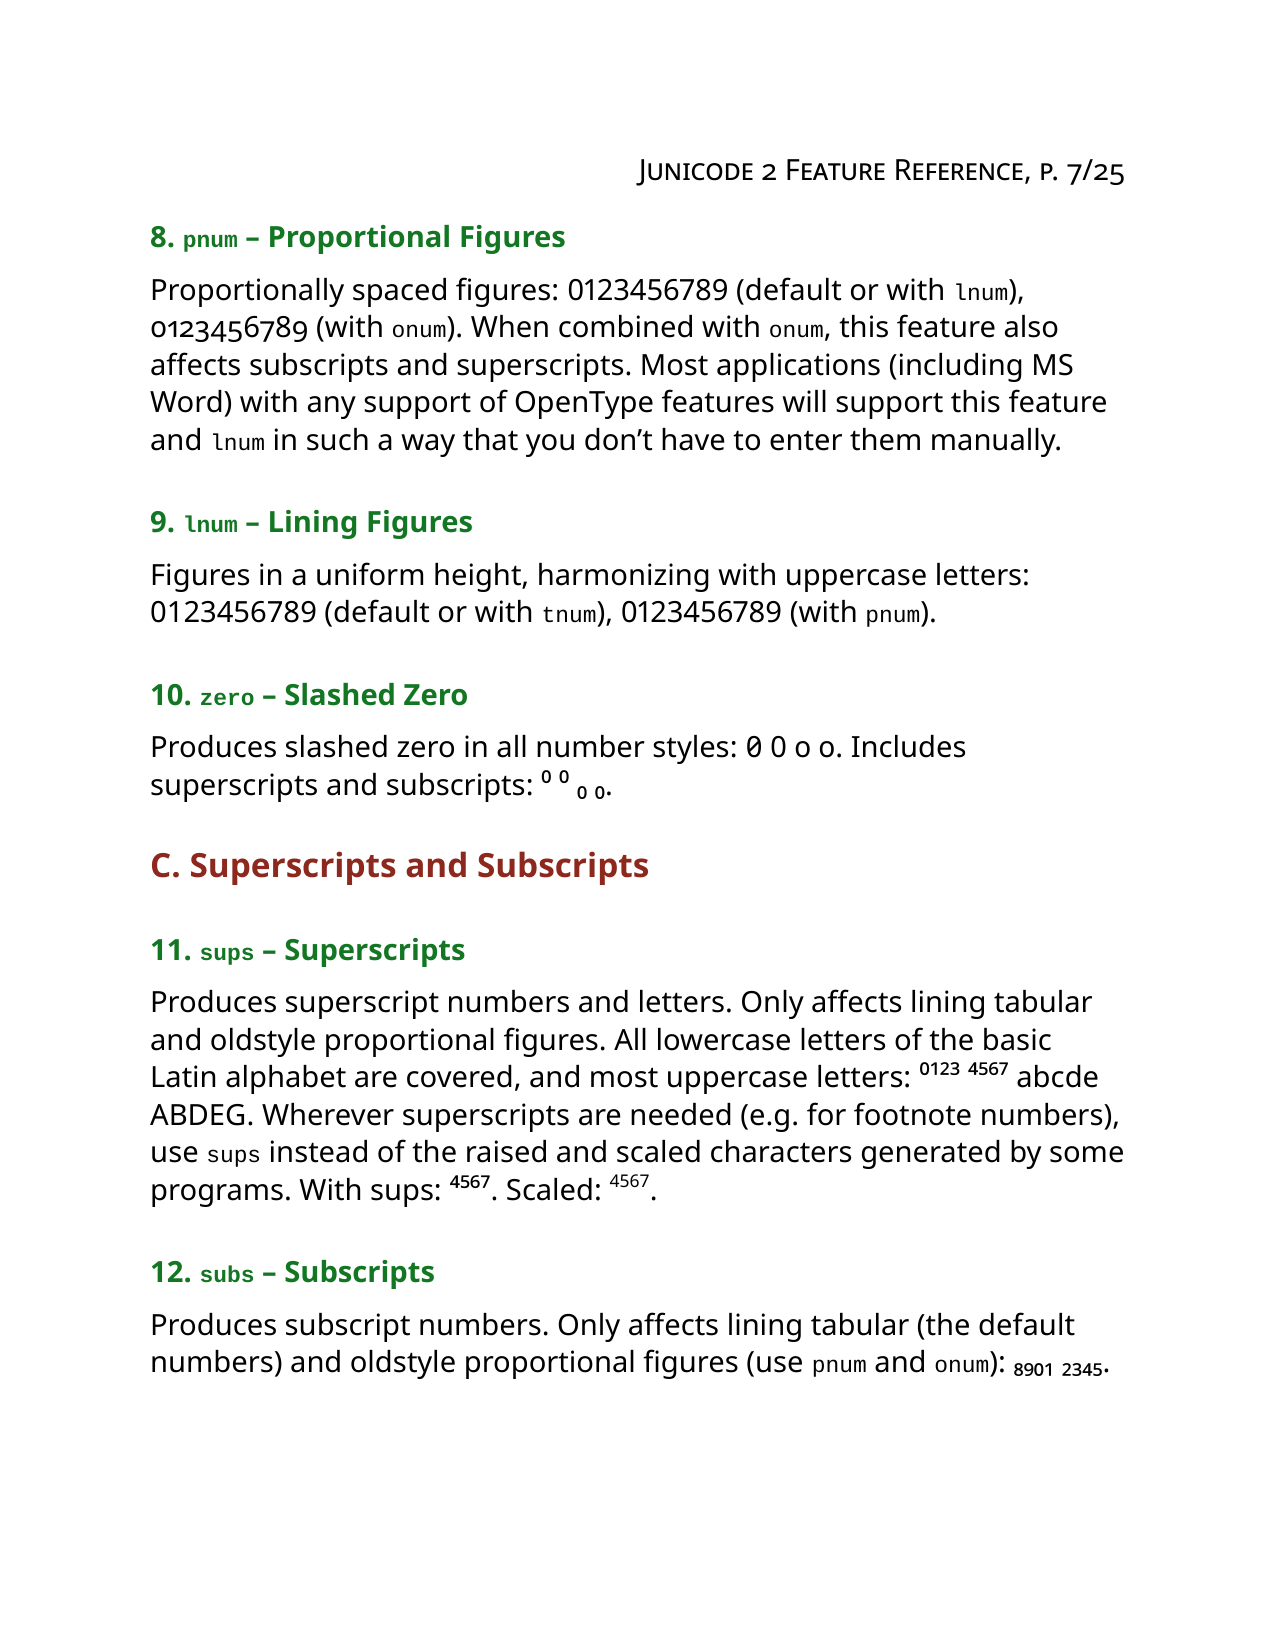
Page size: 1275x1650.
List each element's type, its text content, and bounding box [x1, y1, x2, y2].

subtitle 9. lnum – Lining Figures [150, 502, 1125, 540]
text Produces slashed zero in all number styles: 0 0 0 0. Includes superscripts and subscripts: 0 0 0 0. [150, 727, 1125, 802]
subtitle 10. zero – Slashed Zero [150, 675, 1125, 712]
text Figures in a uniform height, harmonizing with uppercase letters: 0123456789 (default or with tnum), 0123456789 (with pnum). [150, 555, 1125, 630]
text Produces superscript numbers and letters. Only affects lining tabular and oldstyle proportional figures. All lowercase letters of the basic Latin alphabet are covered, and most uppercase letters: 0123 4567 abcde ABDEG. Wherever superscripts are needed (e.g. for footnote numbers), use sups instead of the raised and scaled characters generated by some programs. With sups: 4567. Scaled: 4567. [150, 982, 1125, 1207]
subtitle 8. pnum – Proportional Figures [150, 217, 1125, 255]
subtitle C. Superscripts and Subscripts [150, 847, 1125, 885]
subtitle 12. subs – Subscripts [150, 1252, 1125, 1290]
text Produces subscript numbers. Only affects lining tabular (the default numbers) and oldstyle proportional figures (use pnum and onum): 8901 2345. [150, 1305, 1125, 1380]
text Proportionally spaced figures: 0123456789 (default or with lnum), 0123456789 (with onum). When combined with onum, this feature also affects subscripts and superscripts. Most applications (including MS Word) with any support of OpenType features will support this feature and lnum in such a way that you don’t have to enter them manually. [150, 270, 1125, 457]
subtitle 11. sups – Superscripts [150, 930, 1125, 967]
